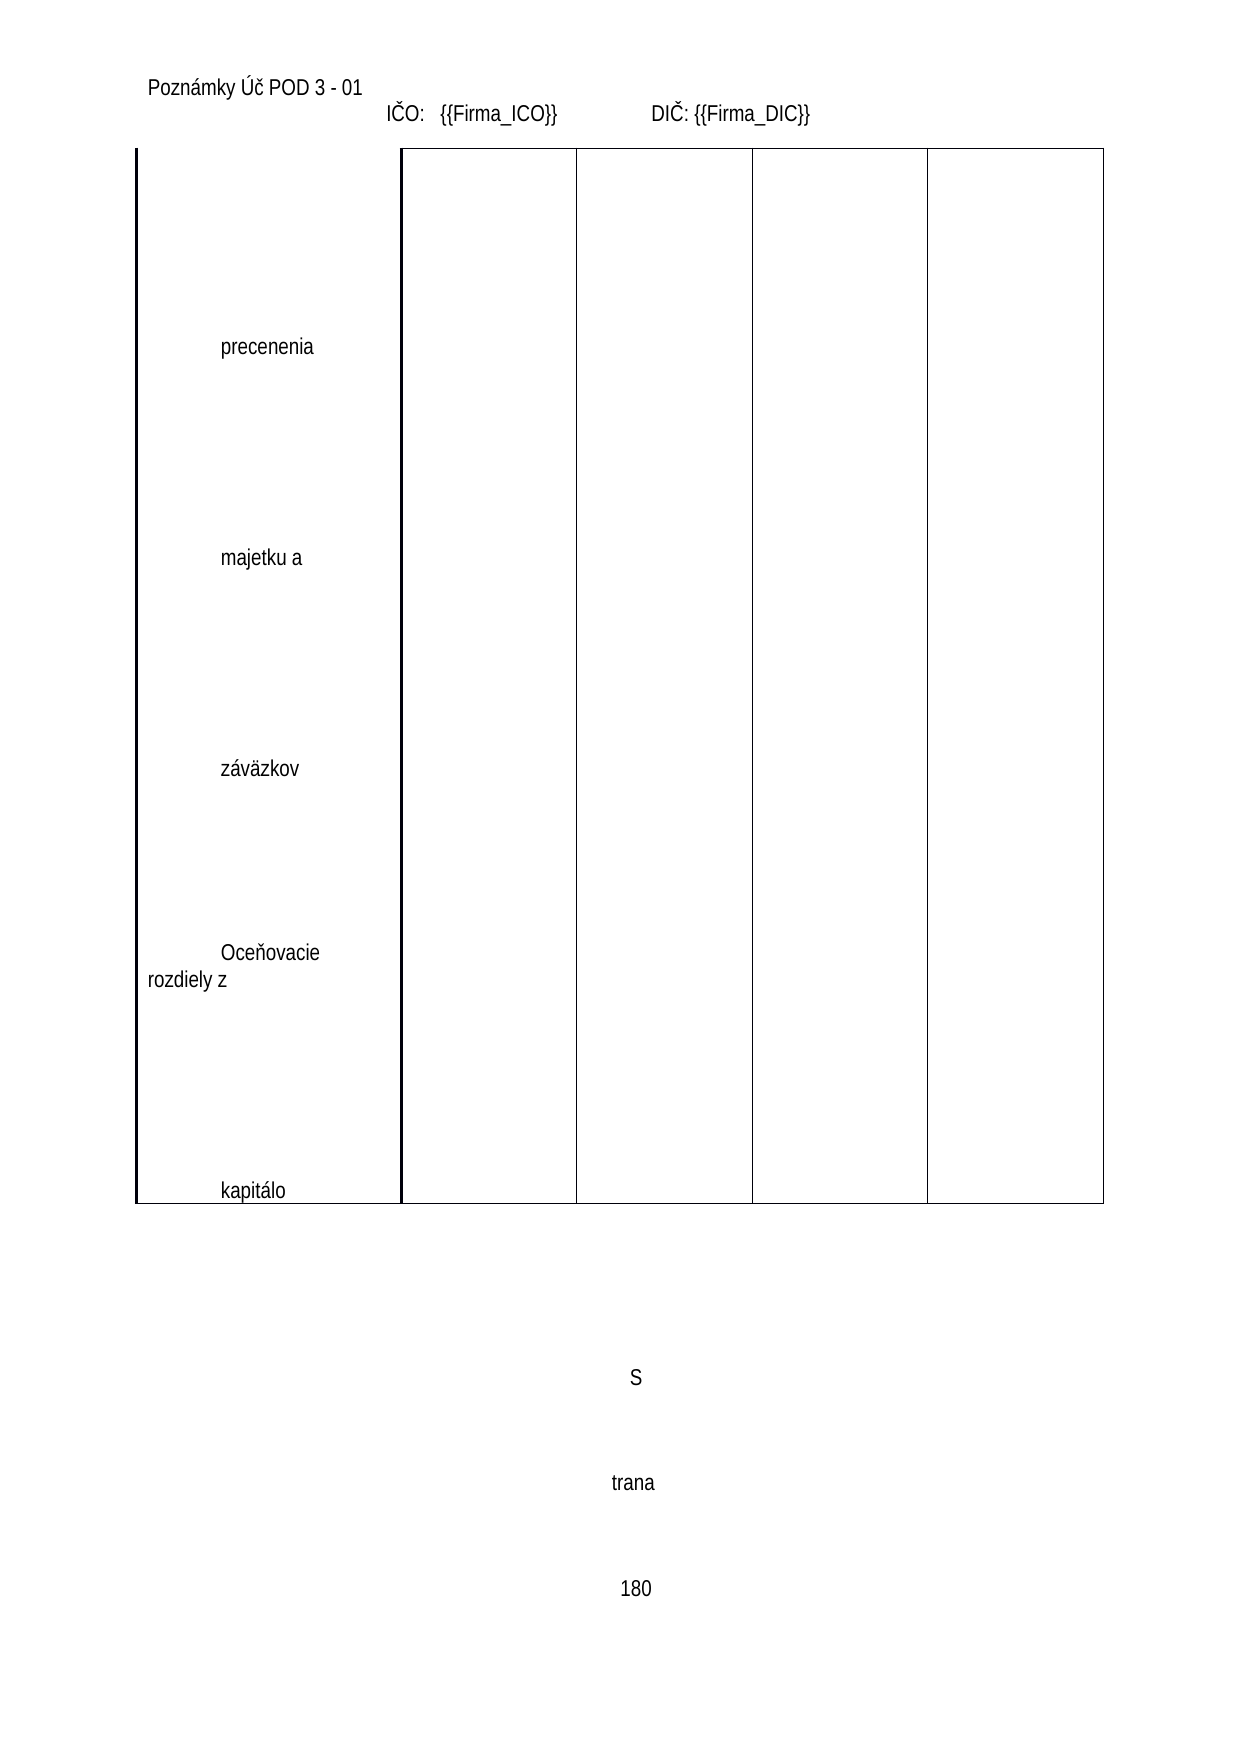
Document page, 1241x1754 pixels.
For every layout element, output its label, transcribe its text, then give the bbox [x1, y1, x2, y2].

table_cell [928, 834, 1103, 1203]
table_cell [753, 834, 927, 1203]
table_cell [403, 149, 576, 834]
table_cell [577, 834, 752, 1203]
table_cell [753, 149, 927, 834]
table_cell precenenia majetku a záväzkov [138, 148, 400, 834]
table_cell [403, 834, 576, 1203]
table_cell [928, 149, 1103, 834]
table_cell [577, 149, 752, 834]
table_cell Oceňovacie rozdiely z kapitálo [138, 834, 400, 1203]
